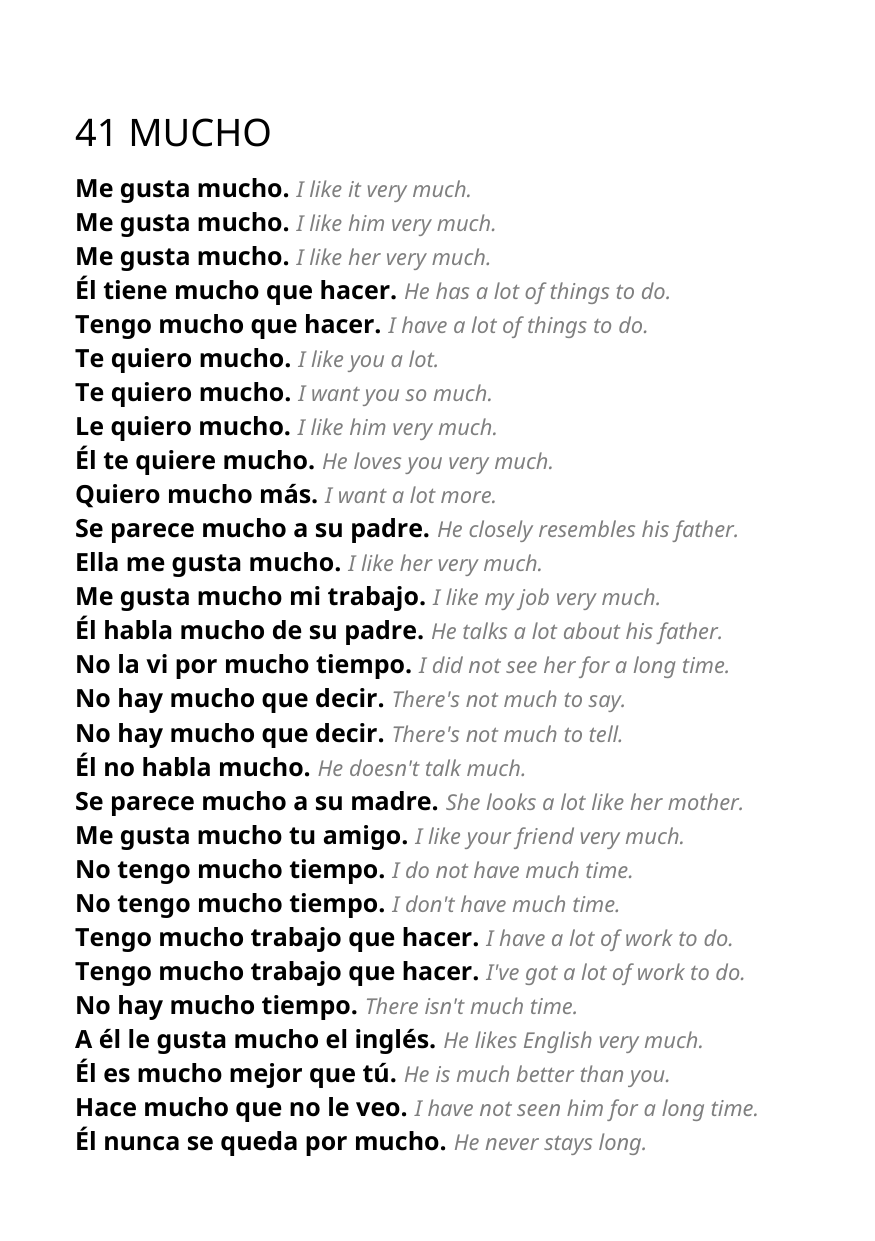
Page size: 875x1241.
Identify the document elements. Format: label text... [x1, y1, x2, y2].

text Me gusta mucho mi trabajo. I like my job very much. [75, 579, 799, 613]
subtitle 41 MUCHO [75, 106, 799, 158]
text Se parece mucho a su madre. She looks a lot like her mother. [75, 783, 799, 817]
text Se parece mucho a su padre. He closely resembles his father. [75, 511, 799, 545]
text Me gusta mucho tu amigo. I like your friend very much. [75, 817, 799, 851]
text Él es mucho mejor que tú. He is much better than you. [75, 1056, 799, 1090]
text Me gusta mucho. I like it very much. [75, 170, 799, 204]
text Él tiene mucho que hacer. He has a lot of things to do. [75, 272, 799, 306]
text Tengo mucho trabajo que hacer. I have a lot of work to do. [75, 919, 799, 954]
text Te quiero mucho. I like you a lot. [75, 341, 799, 374]
text Él nunca se queda por mucho. He never stays long. [75, 1124, 799, 1158]
text Tengo mucho que hacer. I have a lot of things to do. [75, 306, 799, 341]
text Hace mucho que no le veo. I have not seen him for a long time. [75, 1090, 799, 1124]
text Me gusta mucho. I like him very much. [75, 204, 799, 238]
text Tengo mucho trabajo que hacer. I've got a lot of work to do. [75, 954, 799, 988]
text Él no habla mucho. He doesn't talk much. [75, 749, 799, 783]
text No tengo mucho tiempo. I do not have much time. [75, 851, 799, 886]
text Me gusta mucho. I like her very much. [75, 238, 799, 272]
text No hay mucho tiempo. There isn't much time. [75, 988, 799, 1022]
text No la vi por mucho tiempo. I did not see her for a long time. [75, 647, 799, 681]
text Le quiero mucho. I like him very much. [75, 409, 799, 443]
text No hay mucho que decir. There's not much to tell. [75, 715, 799, 749]
text Ella me gusta mucho. I like her very much. [75, 545, 799, 579]
text Te quiero mucho. I want you so much. [75, 374, 799, 409]
text No tengo mucho tiempo. I don't have much time. [75, 886, 799, 919]
text A él le gusta mucho el inglés. He likes English very much. [75, 1022, 799, 1056]
text Quiero mucho más. I want a lot more. [75, 477, 799, 511]
text No hay mucho que decir. There's not much to say. [75, 681, 799, 715]
text Él te quiere mucho. He loves you very much. [75, 443, 799, 477]
text Él habla mucho de su padre. He talks a lot about his father. [75, 613, 799, 647]
